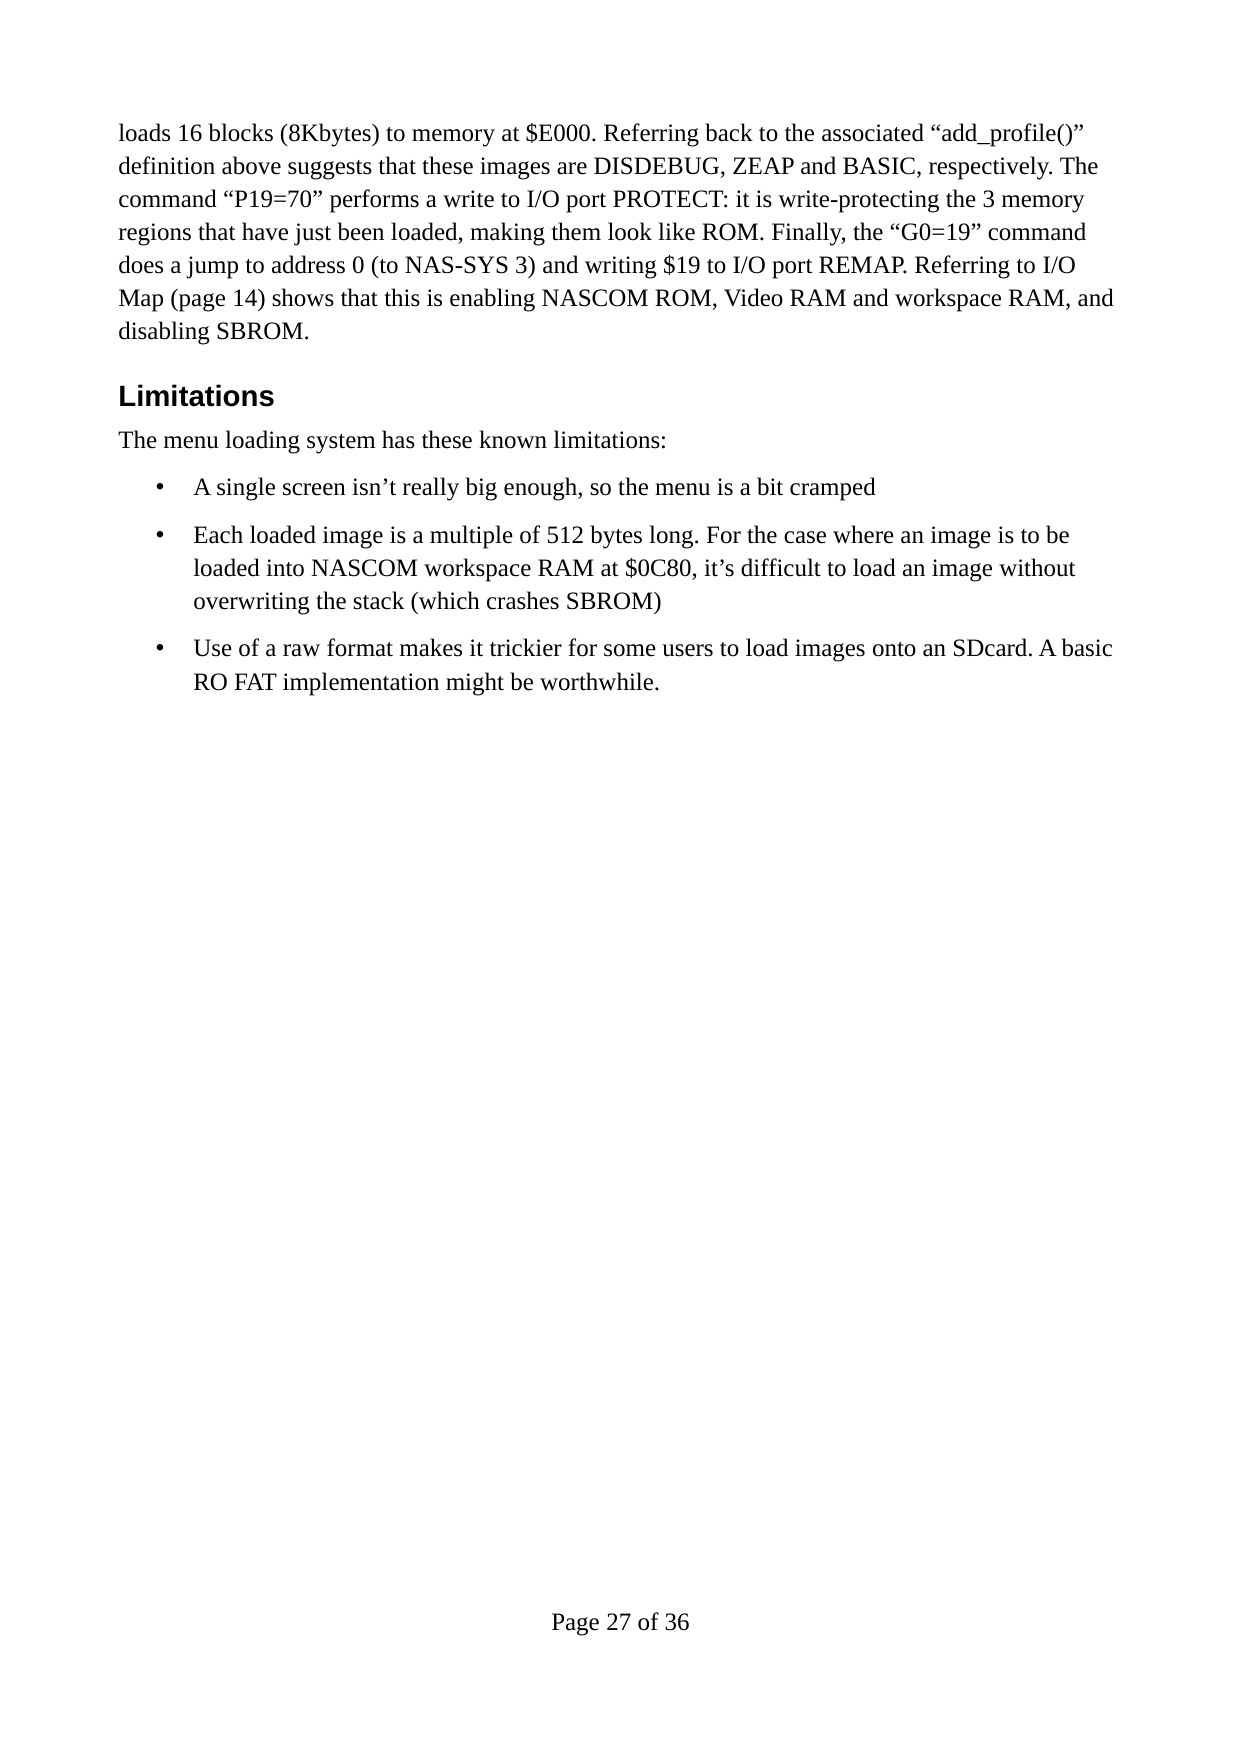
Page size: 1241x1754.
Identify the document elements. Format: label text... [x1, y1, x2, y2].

list Each loaded image is a multiple of 512 bytes long. For the case where an image is to be loaded into NASCOM workspace RAM at $0C80, it’s difficult to load an image without overwriting the stack (which crashes SBROM) [156, 520, 1122, 615]
text The menu loading system has these known limitations: [118, 425, 1122, 453]
text loads 16 blocks (8Kbytes) to memory at $E000. Referring back to the associated “add_profile()” definition above suggests that these images are DISDEBUG, ZEAP and BASIC, respectively. The command “P19=70” performs a write to I/O port PROTECT: it is write-protecting the 3 memory regions that have just been loaded, making them look like ROM. Finally, the “G0=19” command does a jump to address 0 (to NAS-SYS 3) and writing $19 to I/O port REMAP. Referring to I/O Map (page 14) shows that this is enabling NASCOM ROM, Video RAM and workspace RAM, and disabling SBROM. [118, 118, 1122, 345]
list A single screen isn’t really big enough, so the menu is a bit cramped [156, 472, 1122, 501]
list Use of a raw format makes it trickier for some users to load images onto an SDcard. A basic RO FAT implementation might be worthwhile. [156, 633, 1122, 695]
subtitle Limitations [118, 378, 1122, 412]
